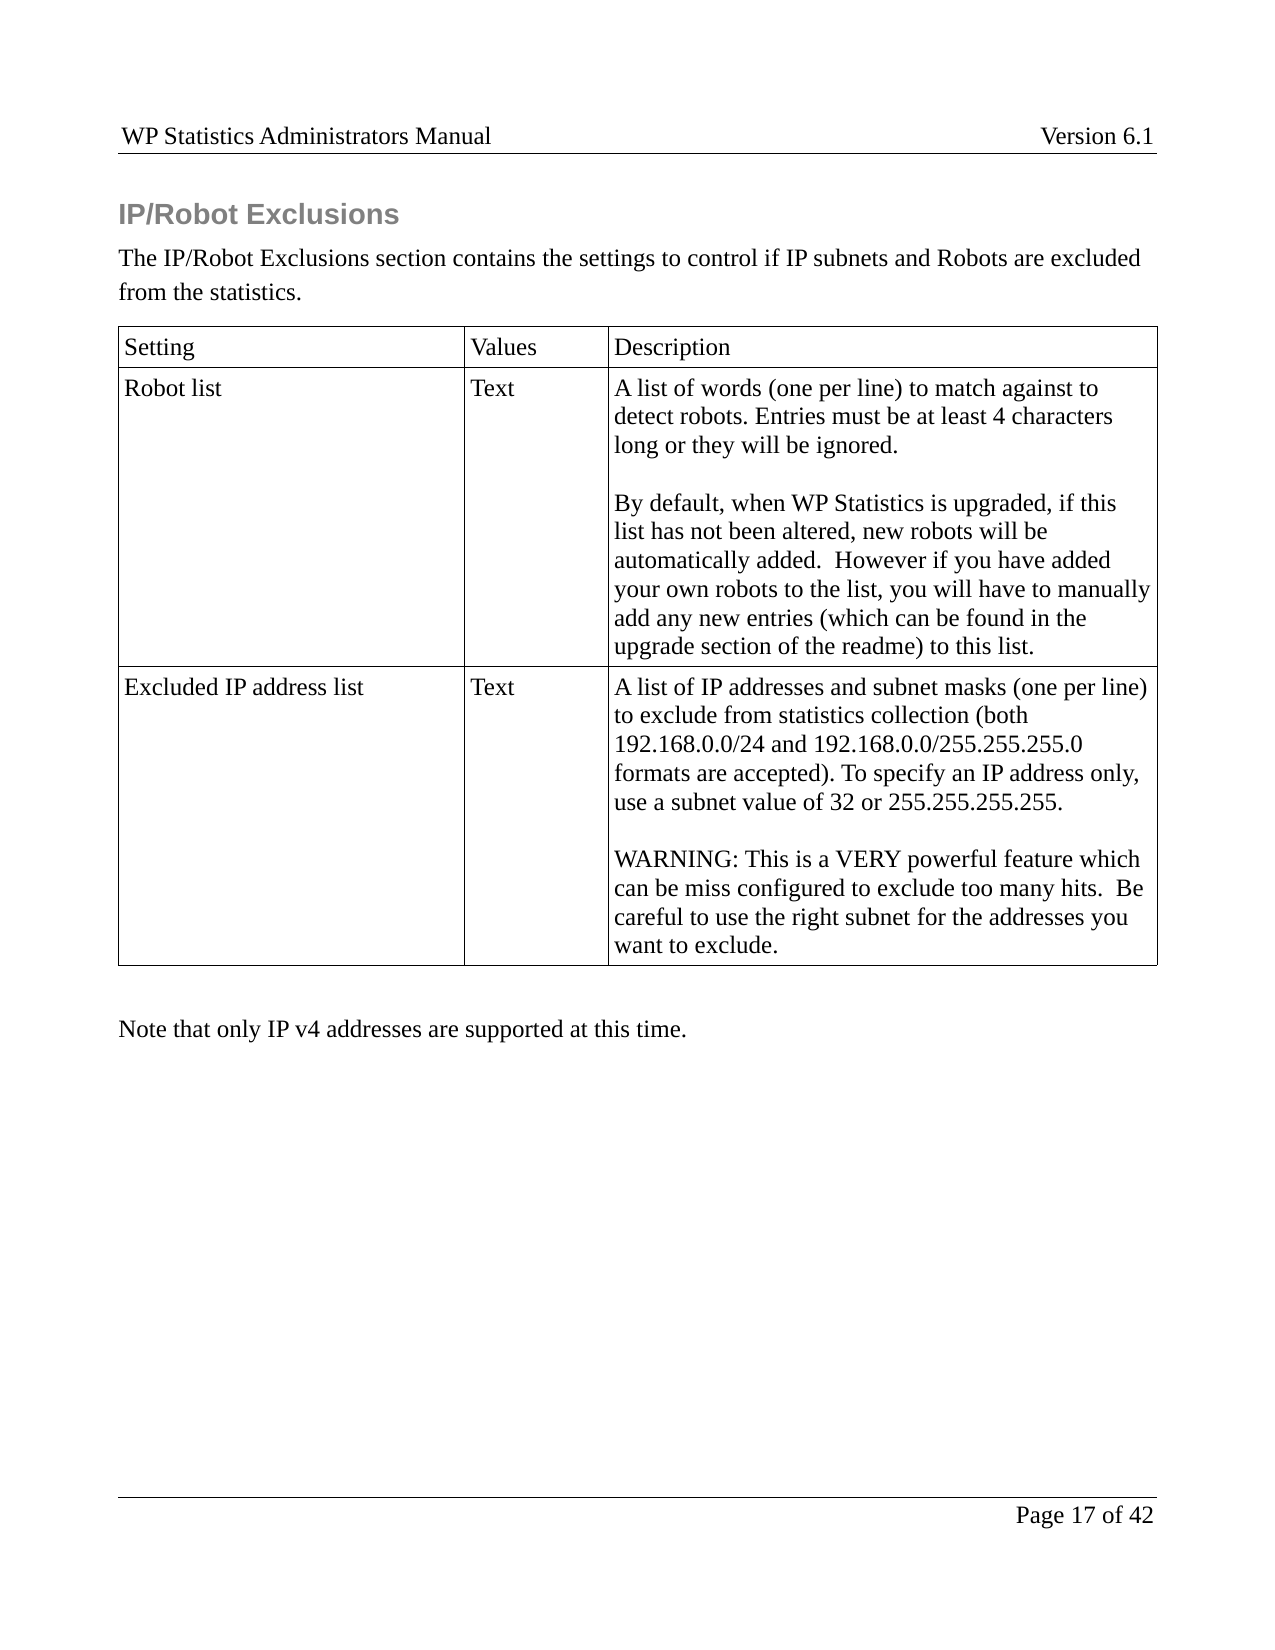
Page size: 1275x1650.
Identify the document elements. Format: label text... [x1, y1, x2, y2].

table_header Setting [119, 327, 464, 367]
table_cell A list of IP addresses and subnet masks (one per line) to exclude from statistics collection (both 192.168.0.0/24 and 192.168.0.0/255.255.255.0 formats are accepted). To specify an IP address only, use a subnet value of 32 or 255.255.255.255. WARNING: This is a VERY powerful feature which can be miss configured to exclude too many hits. Be careful to use the right subnet for the addresses you want to exclude. [609, 667, 1157, 965]
table_cell Text [465, 368, 608, 666]
table_header Values [465, 327, 608, 367]
subtitle IP/Robot Exclusions [118, 197, 1157, 230]
text Note that only IP v4 addresses are supported at this time. [118, 1014, 1157, 1043]
table_cell Robot list [119, 368, 464, 666]
table_cell Excluded IP address list [119, 667, 464, 965]
text The IP/Robot Exclusions section contains the settings to control if IP subnets and Robots are excluded from the statistics. [118, 243, 1157, 306]
table_cell Text [465, 667, 608, 965]
table_cell A list of words (one per line) to match against to detect robots. Entries must be at least 4 characters long or they will be ignored. By default, when WP Statistics is upgraded, if this list has not been altered, new robots will be automatically added. However if you have added your own robots to the list, you will have to manually add any new entries (which can be found in the upgrade section of the readme) to this list. [609, 368, 1157, 666]
table_header Description [609, 327, 1157, 367]
